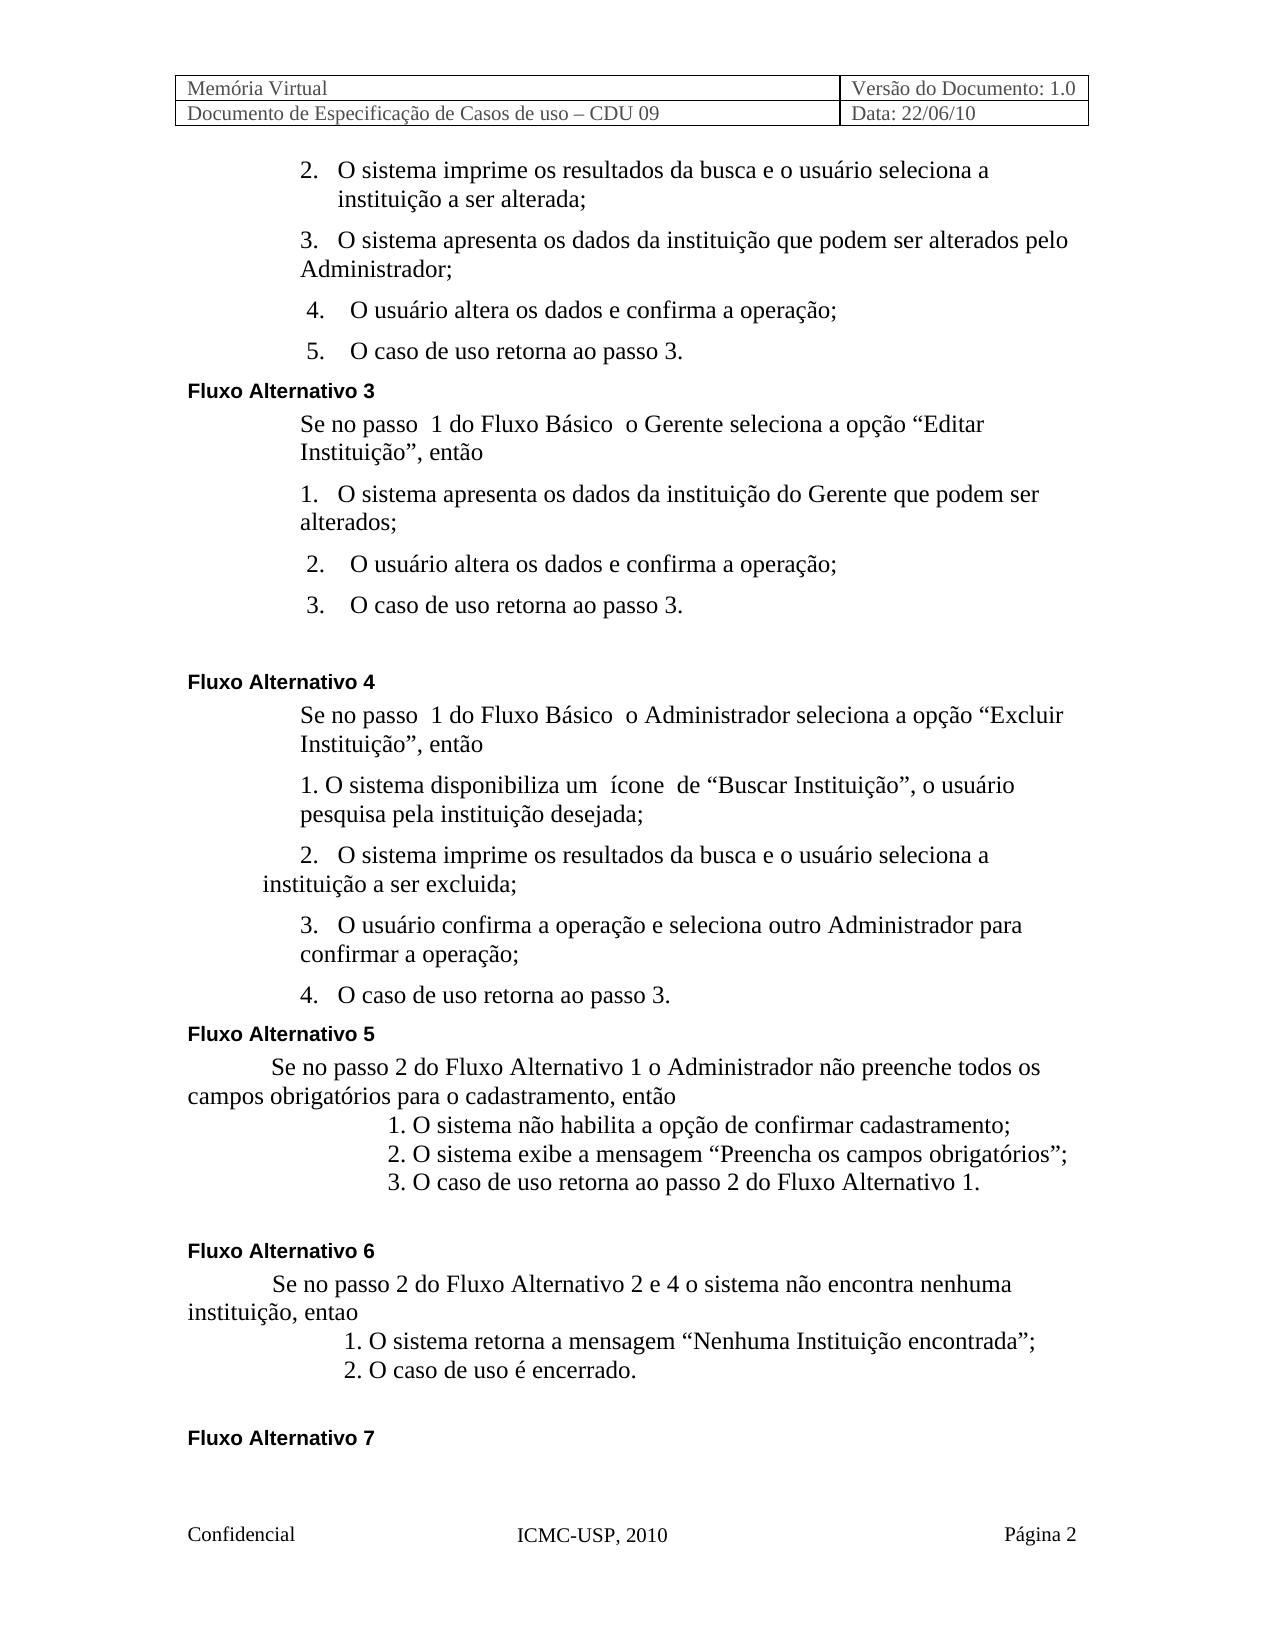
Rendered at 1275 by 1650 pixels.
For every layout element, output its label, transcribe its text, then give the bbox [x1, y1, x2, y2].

list 5. O caso de uso retorna ao passo 3. [187, 336, 1087, 365]
list 1. O sistema retorna a mensagem “Nenhuma Instituição encontrada”; [187, 1326, 1087, 1355]
list 3. O sistema apresenta os dados da instituição que podem ser alterados pelo Administrador; [262, 225, 1087, 282]
subtitle Fluxo Alternativo 6 [187, 1237, 1087, 1262]
list O sistema imprime os resultados da busca e o usuário seleciona a instituição a ser alterada; [300, 155, 1087, 212]
list 2. O sistema exibe a mensagem “Preencha os campos obrigatórios”; [187, 1139, 1087, 1167]
list Se no passo 1 do Fluxo Básico o Administrador seleciona a opção “Excluir Instituição”, então [262, 700, 1087, 757]
list 3. O caso de uso retorna ao passo 3. [187, 590, 1087, 619]
list 1. O sistema disponibiliza um ícone de “Buscar Instituição”, o usuário pesquisa pela instituição desejada; [262, 770, 1087, 827]
subtitle Fluxo Alternativo 5 [187, 1021, 1087, 1046]
text 2. O sistema imprime os resultados da busca e o usuário seleciona a instituição a ser excluida; [262, 840, 1087, 897]
list 1. O sistema apresenta os dados da instituição do Gerente que podem ser alterados; [262, 479, 1087, 536]
list 4. O caso de uso retorna ao passo 3. [262, 980, 1087, 1009]
subtitle Fluxo Alternativo 4 [187, 669, 1087, 694]
list 3. O caso de uso retorna ao passo 2 do Fluxo Alternativo 1. [187, 1167, 1087, 1196]
list 2. O caso de uso é encerrado. [187, 1355, 1087, 1384]
text Se no passo 2 do Fluxo Alternativo 1 o Administrador não preenche todos os campos obrigatórios para o cadastramento, então [187, 1052, 1087, 1110]
subtitle Fluxo Alternativo 3 [187, 377, 1087, 402]
text Se no passo 2 do Fluxo Alternativo 2 e 4 o sistema não encontra nenhuma instituição, entao [187, 1269, 1087, 1326]
list 2. O usuário altera os dados e confirma a operação; [187, 549, 1087, 577]
list Se no passo 1 do Fluxo Básico o Gerente seleciona a opção “Editar Instituição”, então [262, 409, 1087, 466]
list 1. O sistema não habilita a opção de confirmar cadastramento; [187, 1110, 1087, 1139]
list 4. O usuário altera os dados e confirma a operação; [187, 295, 1087, 324]
list 3. O usuário confirma a operação e seleciona outro Administrador para confirmar a operação; [262, 910, 1087, 967]
subtitle Fluxo Alternativo 7 [187, 1425, 1087, 1450]
